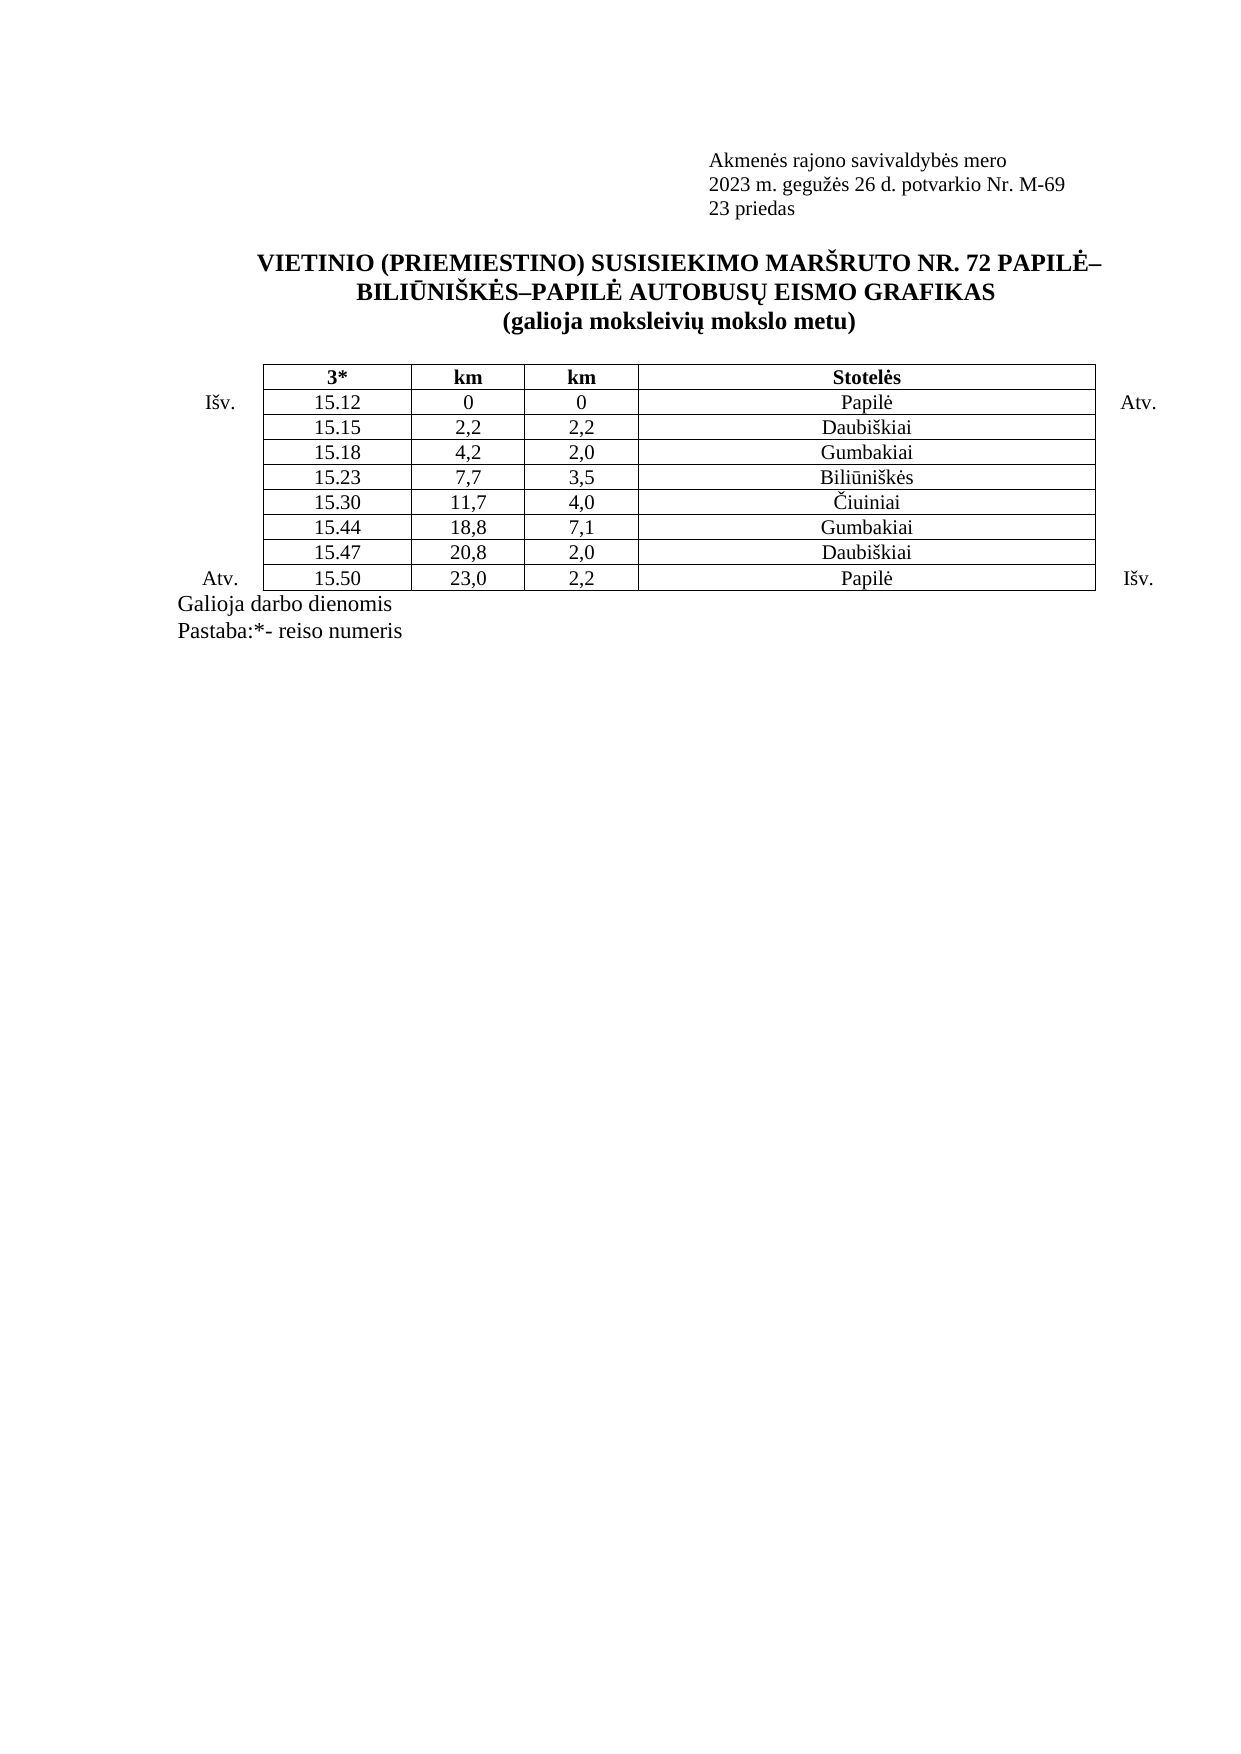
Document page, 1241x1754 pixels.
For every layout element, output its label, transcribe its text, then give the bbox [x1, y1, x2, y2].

table_cell [1096, 539, 1181, 564]
table_cell [178, 540, 263, 564]
table_cell [178, 490, 263, 514]
table_cell 15.30 [264, 490, 411, 514]
table_cell 15.23 [264, 465, 411, 489]
table_cell Išv. [1096, 564, 1181, 589]
table_cell Biliūniškės [639, 465, 1095, 489]
table_header km [525, 365, 638, 389]
table_cell 2,0 [525, 440, 638, 464]
text (galioja moksleivių mokslo metu) [177, 306, 1181, 335]
table_cell 11,7 [412, 490, 524, 514]
table_cell Papilė [639, 565, 1095, 589]
table_cell 15.44 [264, 515, 411, 539]
table_cell [1096, 439, 1181, 464]
table_cell Gumbakiai [639, 515, 1095, 539]
table_cell 2,2 [412, 415, 524, 439]
table_cell 0 [525, 390, 638, 414]
table_cell 2,2 [525, 415, 638, 439]
table_header [178, 365, 263, 389]
table_cell 15.47 [264, 540, 411, 564]
table_cell [1096, 489, 1181, 514]
table_header 3* [264, 365, 411, 389]
table_cell Gumbakiai [639, 440, 1095, 464]
table_cell 15.18 [264, 440, 411, 464]
table_cell [1096, 514, 1181, 539]
table_cell Daubiškiai [639, 540, 1095, 564]
table_cell 3,5 [525, 465, 638, 489]
text Pastaba:*- reiso numeris [177, 617, 1181, 643]
table_cell 15.50 [264, 565, 411, 589]
table_cell 4,2 [412, 440, 524, 464]
table_cell [1096, 464, 1181, 489]
table_cell Atv. [178, 565, 263, 589]
table_cell 4,0 [525, 490, 638, 514]
text VIETINIO (PRIEMIESTINO) SUSISIEKIMO MARŠRUTO NR. 72 PAPILĖ–BILIŪNIŠKĖS–PAPILĖ AUTOBUSŲ EISMO GRAFIKAS [177, 248, 1181, 306]
table_cell 7,7 [412, 465, 524, 489]
text 23 priedas [177, 196, 1181, 220]
table_cell [178, 465, 263, 489]
table_cell 18,8 [412, 515, 524, 539]
table_cell 0 [412, 390, 524, 414]
table_cell Daubiškiai [639, 415, 1095, 439]
table_header [1096, 364, 1181, 389]
text Galioja darbo dienomis [177, 591, 1181, 617]
table_cell 15.15 [264, 415, 411, 439]
table_cell 20,8 [412, 540, 524, 564]
table_cell 2,2 [525, 565, 638, 589]
table_cell Išv. [178, 390, 263, 414]
table_cell [178, 415, 263, 439]
table_cell [1096, 414, 1181, 439]
table_cell Papilė [639, 390, 1095, 414]
table_cell Čiuiniai [639, 490, 1095, 514]
table_cell [178, 515, 263, 539]
table_cell [178, 440, 263, 464]
text Akmenės rajono savivaldybės mero [177, 148, 1181, 172]
table_cell 23,0 [412, 565, 524, 589]
table_cell 7,1 [525, 515, 638, 539]
table_header Stotelės [639, 365, 1095, 389]
table_cell 15.12 [264, 390, 411, 414]
table_header km [412, 365, 524, 389]
text 2023 m. gegužės 26 d. potvarkio Nr. M-69 [177, 172, 1181, 196]
table_cell 2,0 [525, 540, 638, 564]
table_cell Atv. [1096, 389, 1181, 414]
